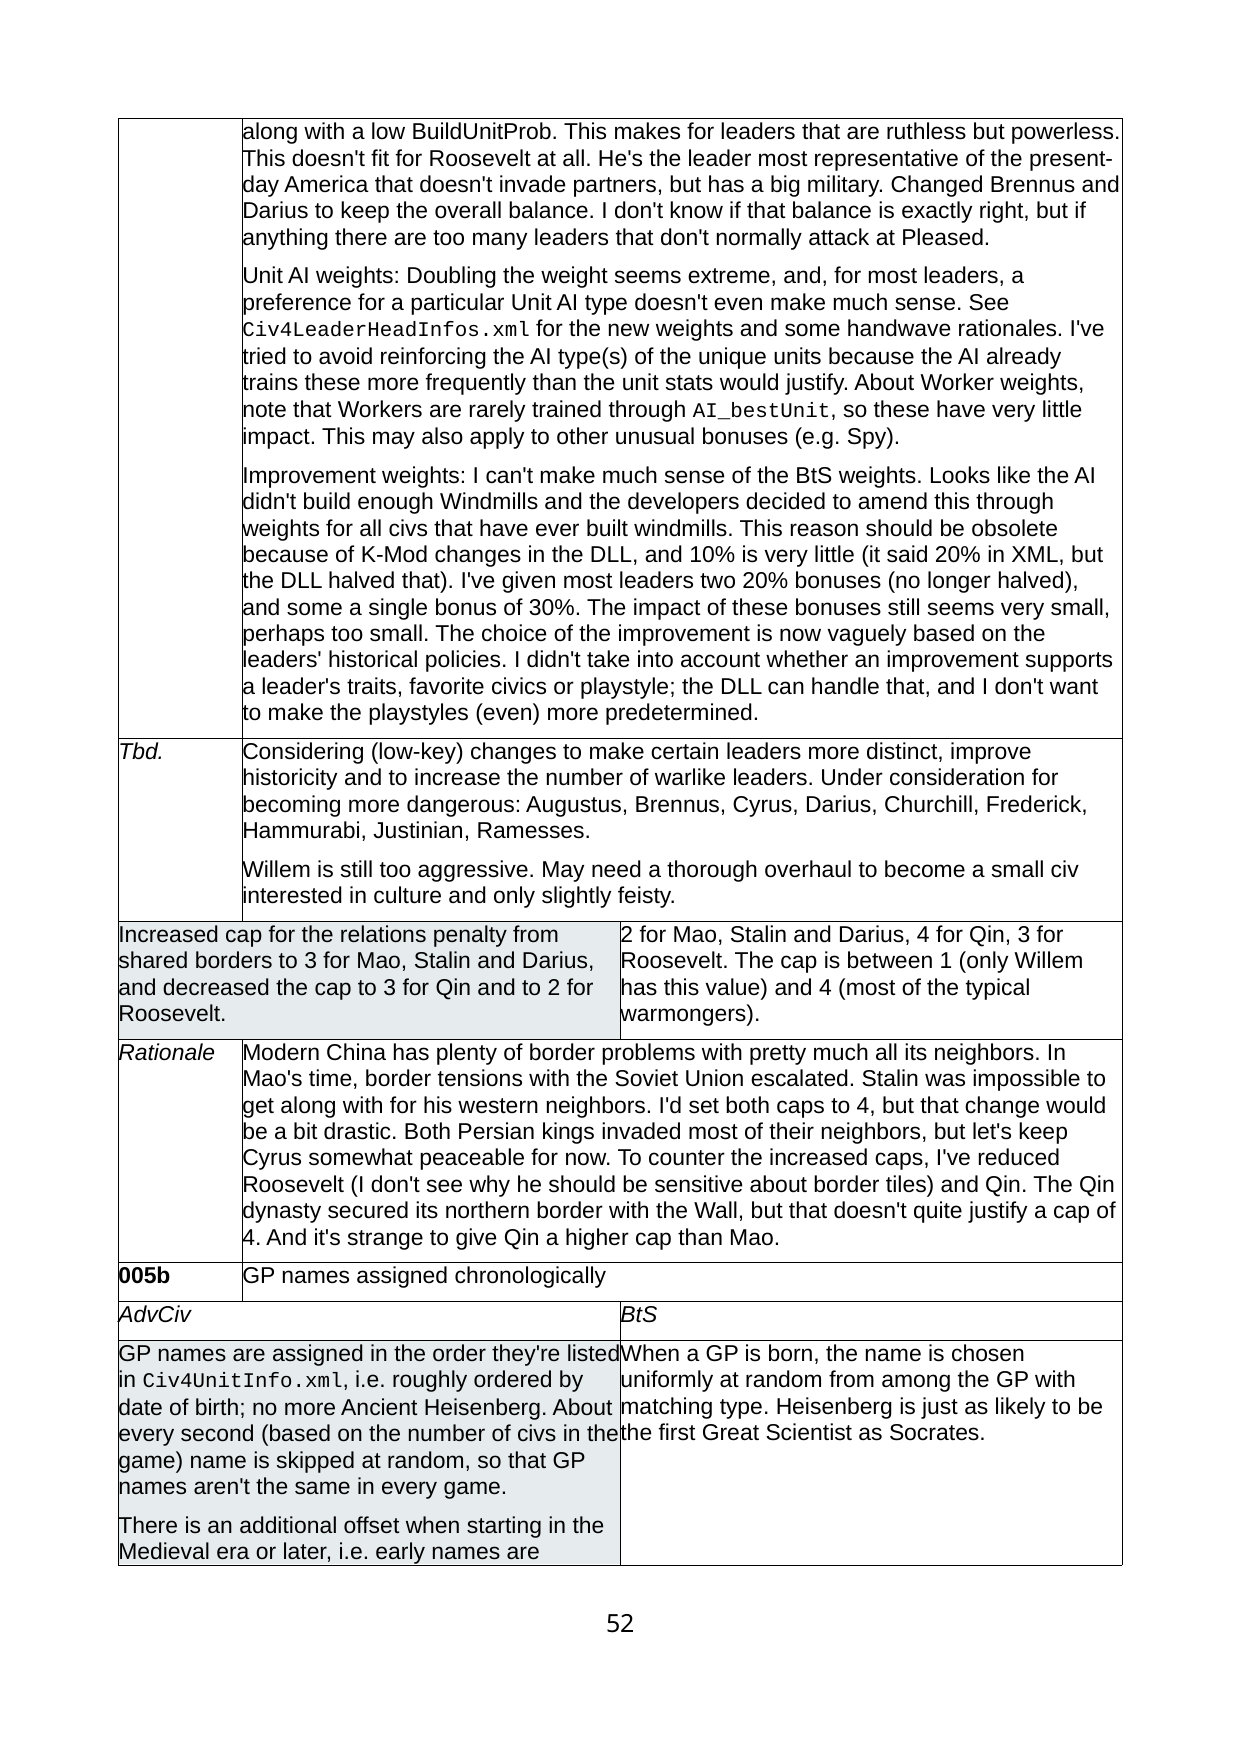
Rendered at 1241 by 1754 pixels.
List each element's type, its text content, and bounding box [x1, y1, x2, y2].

table_cell Rationale [119, 1040, 242, 1262]
table_cell Considering (low-key) changes to make certain leaders more distinct, improve historicity and to increase the number of warlike leaders. Under consideration for becoming more dangerous: Augustus, Brennus, Cyrus, Darius, Churchill, Frederick, Hammurabi, Justinian, Ramesses. Willem is still too aggressive. May need a thorough overhaul to become a small civ interested in culture and only slightly feisty. [243, 739, 1122, 921]
table_cell BtS [621, 1302, 1122, 1340]
table_cell AdvCiv [119, 1302, 620, 1340]
table_cell GP names assigned chronologically [243, 1263, 1122, 1301]
table_cell Modern China has plenty of border problems with pretty much all its neighbors. In Mao's time, border tensions with the Soviet Union escalated. Stalin was impossible to get along with for his western neighbors. I'd set both caps to 4, but that change would be a bit drastic. Both Persian kings invaded most of their neighbors, but let's keep Cyrus somewhat peaceable for now. To counter the increased caps, I've reduced Roosevelt (I don't see why he should be sensitive about border tiles) and Qin. The Qin dynasty secured its northern border with the Wall, but that doesn't quite justify a cap of 4. And it's strange to give Qin a higher cap than Mao. [243, 1040, 1122, 1262]
table_cell When a GP is born, the name is chosen uniformly at random from among the GP with matching type. Heisenberg is just as likely to be the first Great Scientist as Socrates. [621, 1341, 1122, 1564]
table_cell [119, 119, 242, 738]
table_cell Increased cap for the relations penalty from shared borders to 3 for Mao, Stalin and Darius, and decreased the cap to 3 for Qin and to 2 for Roosevelt. [119, 922, 620, 1039]
table_cell Tbd. [119, 739, 242, 921]
table_cell 005b [119, 1263, 242, 1301]
table_cell 2 for Mao, Stalin and Darius, 4 for Qin, 3 for Roosevelt. The cap is between 1 (only Willem has this value) and 4 (most of the typical warmongers). [621, 922, 1122, 1039]
table_cell along with a low BuildUnitProb. This makes for leaders that are ruthless but powerless. This doesn't fit for Roosevelt at all. He's the leader most representative of the present-day America that doesn't invade partners, but has a big military. Changed Brennus and Darius to keep the overall balance. I don't know if that balance is exactly right, but if anything there are too many leaders that don't normally attack at Pleased. Unit AI weights: Doubling the weight seems extreme, and, for most leaders, a preference for a particular Unit AI type doesn't even make much sense. See Civ4LeaderHeadInfos.xml for the new weights and some handwave rationales. I've tried to avoid reinforcing the AI type(s) of the unique units because the AI already trains these more frequently than the unit stats would justify. About Worker weights, note that Workers are rarely trained through AI_bestUnit, so these have very little impact. This may also apply to other unusual bonuses (e.g. Spy). Improvement weights: I can't make much sense of the BtS weights. Looks like the AI didn't build enough Windmills and the developers decided to amend this through weights for all civs that have ever built windmills. This reason should be obsolete because of K-Mod changes in the DLL, and 10% is very little (it said 20% in XML, but the DLL halved that). I've given most leaders two 20% bonuses (no longer halved), and some a single bonus of 30%. The impact of these bonuses still seems very small, perhaps too small. The choice of the improvement is now vaguely based on the leaders' historical policies. I didn't take into account whether an improvement supports a leader's traits, favorite civics or playstyle; the DLL can handle that, and I don't want to make the playstyles (even) more predetermined. [243, 119, 1122, 738]
table_cell GP names are assigned in the order they're listed in Civ4UnitInfo.xml, i.e. roughly ordered by date of birth; no more Ancient Heisenberg. About every second (based on the number of civs in the game) name is skipped at random, so that GP names aren't the same in every game. There is an additional offset when starting in the Medieval era or later, i.e. early names are [119, 1341, 620, 1564]
